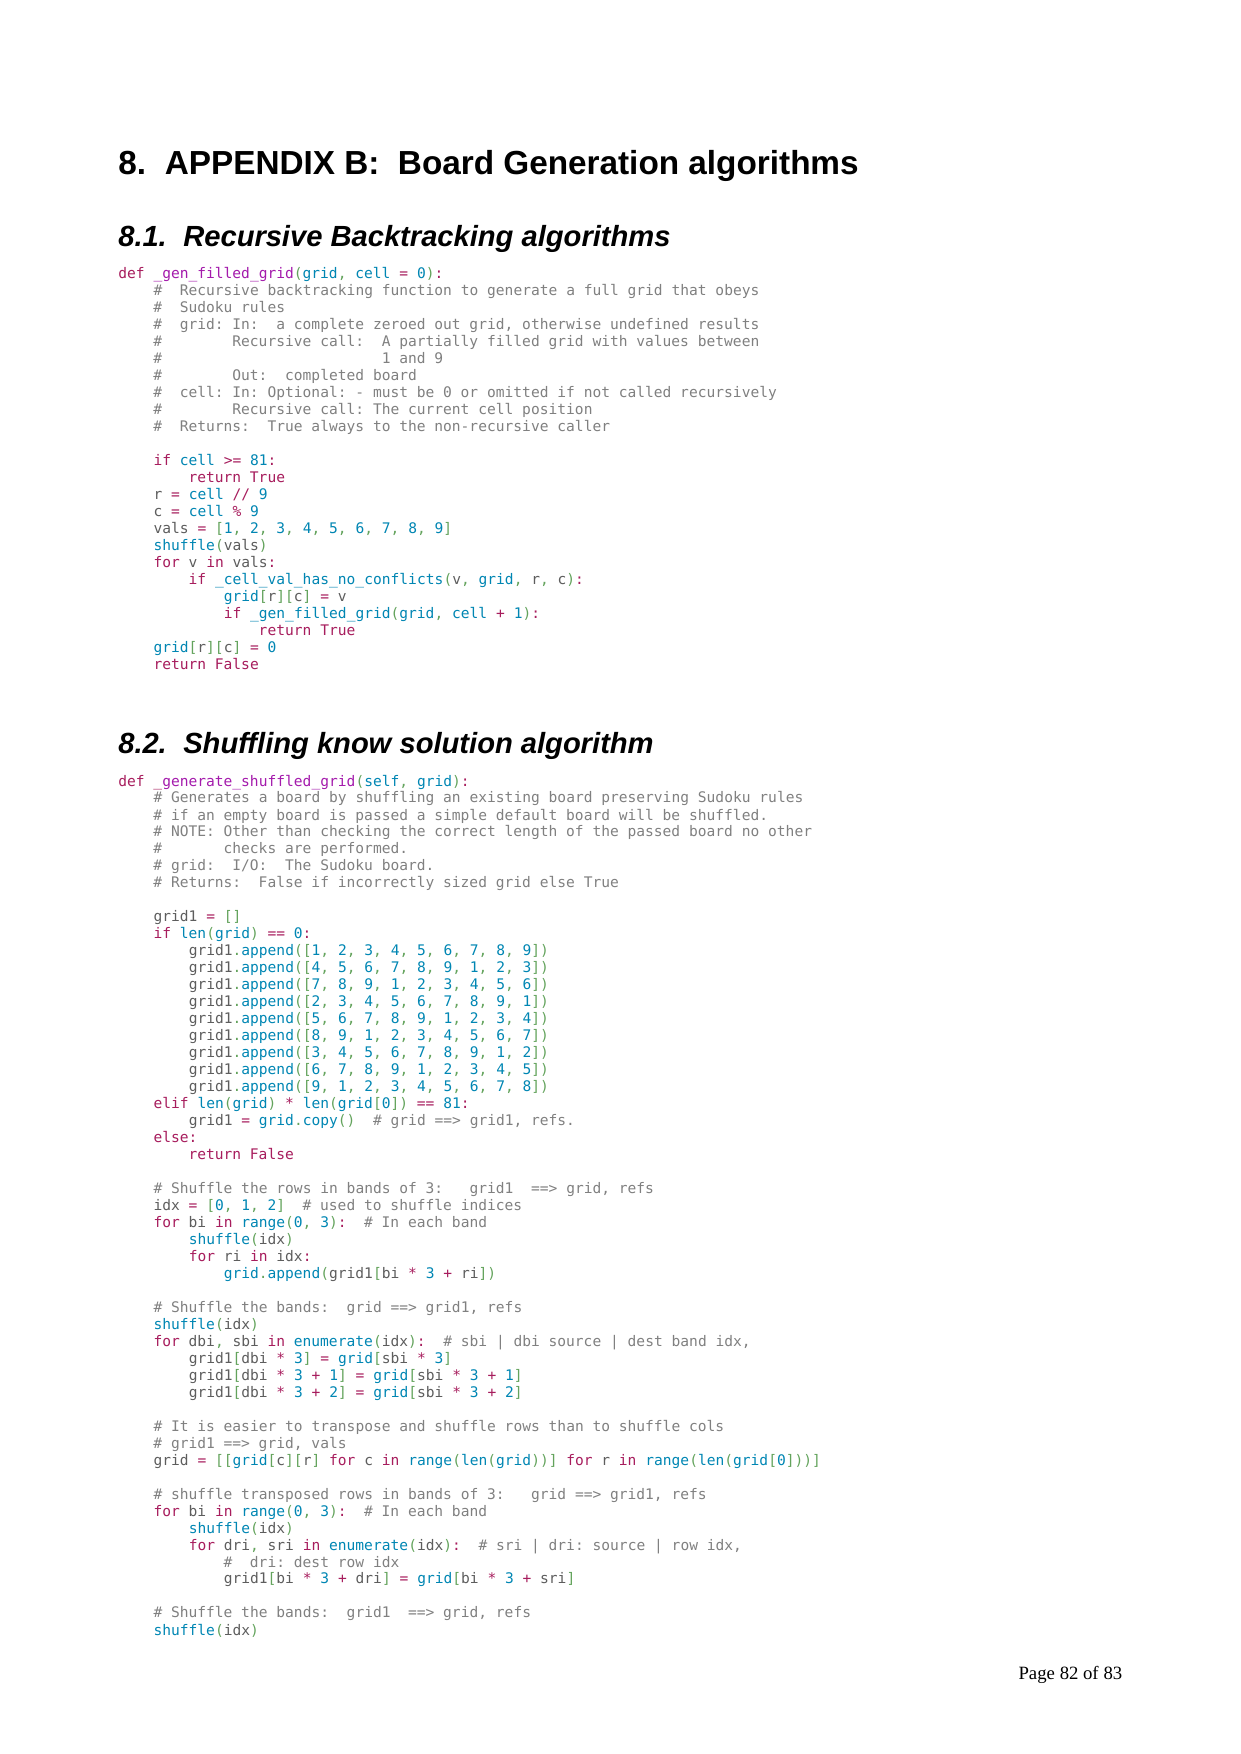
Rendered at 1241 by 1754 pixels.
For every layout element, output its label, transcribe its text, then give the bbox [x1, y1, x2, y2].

picture [341, 1049, 346, 1057]
subtitle APPENDIX B: Board Generation algorithms [118, 143, 1122, 182]
text def _gen_filled_grid(grid, cell = 0): # Recursive backtracking function to generate a full grid that obeys # Sudoku rules # grid: In: a complete zeroed out grid, otherwise undefined results # Recursive call: A partially filled grid with values between # 1 and 9 # Out: completed board # cell: In: Optional: - must be 0 or omitted if not called recursively # Recursive call: The current cell position # Returns: True always to the non-recursive caller if cell >= 81: return True r = cell // 9 c = cell % 9 vals = [1, 2, 3, 4, 5, 6, 7, 8, 9] shuffle(vals) for v in vals: if _cell_val_has_no_conflicts(v, grid, r, c): grid[r][c] = v if _gen_filled_grid(grid, cell + 1): return True grid[r][c] = 0 return False [118, 265, 1122, 701]
subtitle Shuffling know solution algorithm [118, 726, 1122, 760]
text def _generate_shuffled_grid(self, grid): # Generates a board by shuffling an existing board preserving Sudoku rules # if an empty board is passed a simple default board will be shuffled. # NOTE: Other than checking the correct length of the passed board no other # checks are performed. # grid: I/O: The Sudoku board. # Returns: False if incorrectly sized grid else True grid1 = [] if len(grid) == 0: grid1.append([1, 2, 3, 4, 5, 6, 7, 8, 9]) grid1.append([4, 5, 6, 7, 8, 9, 1, 2, 3]) grid1.append([7, 8, 9, 1, 2, 3, 4, 5, 6]) grid1.append([2, 3, 4, 5, 6, 7, 8, 9, 1]) grid1.append([5, 6, 7, 8, 9, 1, 2, 3, 4]) grid1.append([8, 9, 1, 2, 3, 4, 5, 6, 7]) grid1.append([3, 4, 5, 6, 7, 8, 9, 1, 2]) grid1.append([6, 7, 8, 9, 1, 2, 3, 4, 5]) grid1.append([9, 1, 2, 3, 4, 5, 6, 7, 8]) elif len(grid) * len(grid[0]) == 81: grid1 = grid.copy() # grid ==> grid1, refs. else: return False # Shuffle the rows in bands of 3: grid1 ==> grid, refs idx = [0, 1, 2] # used to shuffle indices for bi in range(0, 3): # In each band shuffle(idx) for ri in idx: grid.append(grid1[bi * 3 + ri]) # Shuffle the bands: grid ==> grid1, refs shuffle(idx) for dbi, sbi in enumerate(idx): # sbi | dbi source | dest band idx, grid1[dbi * 3] = grid[sbi * 3] grid1[dbi * 3 + 1] = grid[sbi * 3 + 1] grid1[dbi * 3 + 2] = grid[sbi * 3 + 2] # It is easier to transpose and shuffle rows than to shuffle cols # grid1 ==> grid, vals grid = [[grid[c][r] for c in range(len(grid))] for r in range(len(grid[0]))] # shuffle transposed rows in bands of 3: grid ==> grid1, refs for bi in range(0, 3): # In each band shuffle(idx) for dri, sri in enumerate(idx): # sri | dri: source | row idx, # dri: dest row idx grid1[bi * 3 + dri] = grid[bi * 3 + sri] # Shuffle the bands: grid1 ==> grid, refs shuffle(idx) [118, 772, 1122, 1638]
picture [420, 1083, 425, 1091]
subtitle Recursive Backtracking algorithms [118, 219, 1122, 253]
